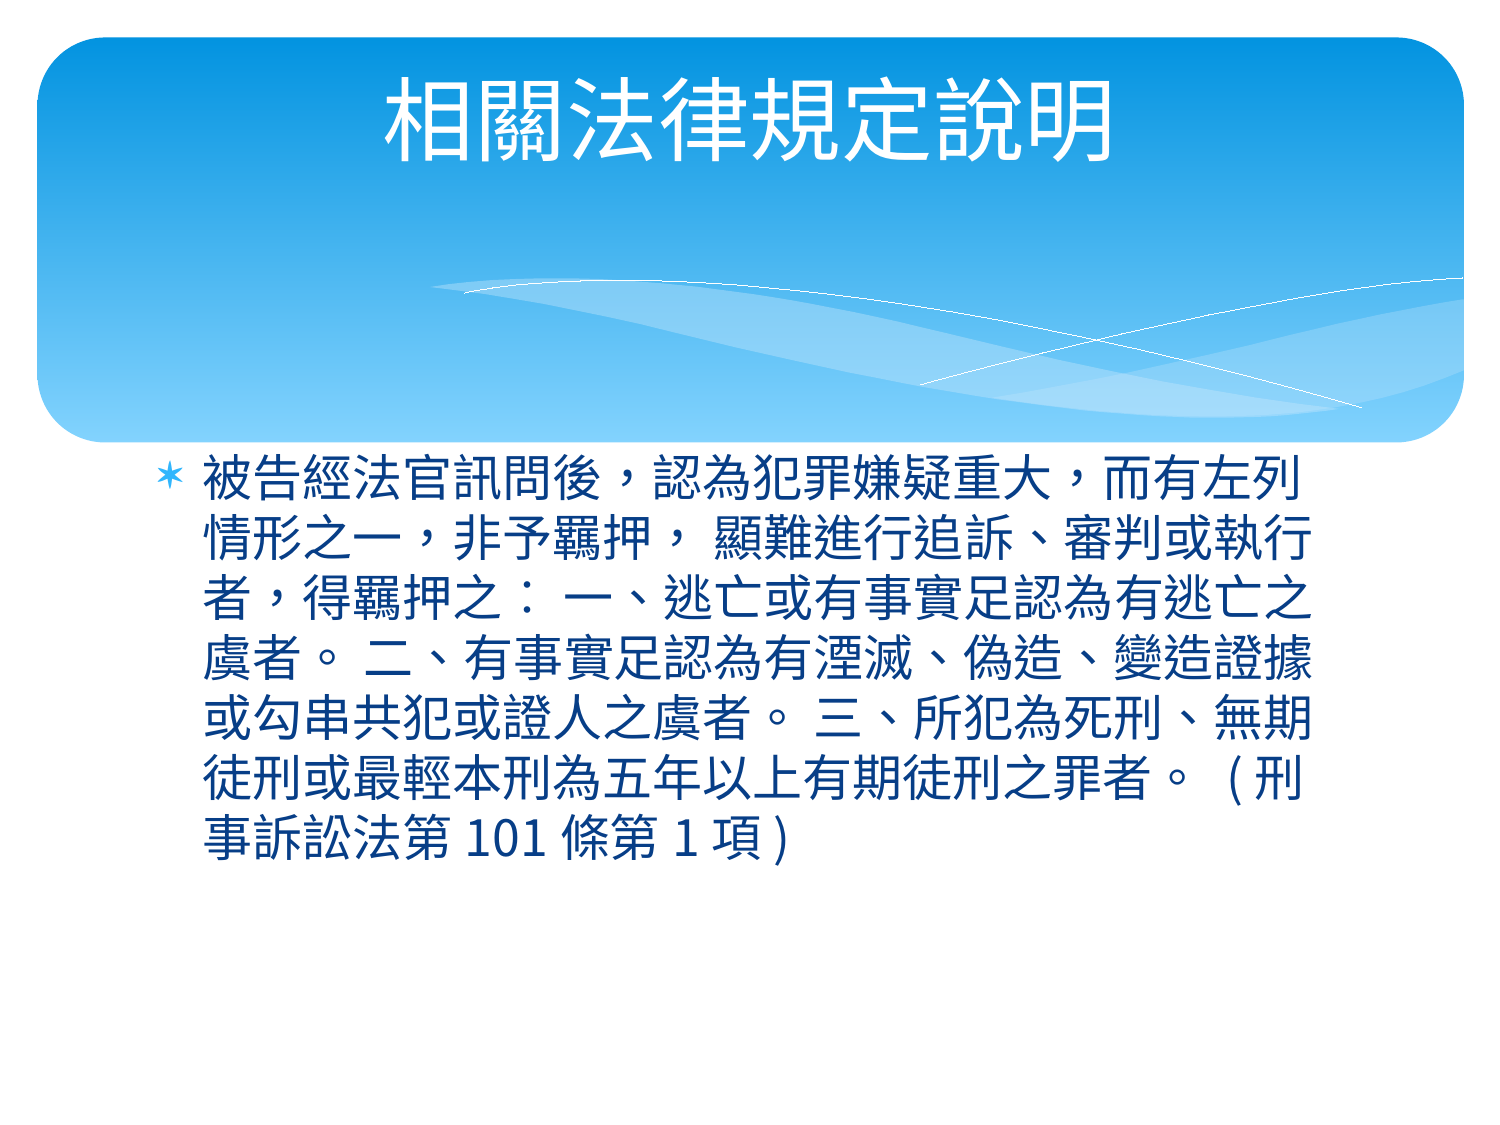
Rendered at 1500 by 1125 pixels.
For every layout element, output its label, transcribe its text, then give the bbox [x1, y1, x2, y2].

title 相關法律規定說明 [75, 55, 1425, 261]
list 被告經法官訊問後，認為犯罪嫌疑重大，而有左列情形之一，非予羈押， 顯難進行追訴、審判或執行者，得羈押之︰ 一、逃亡或有事實足認為有逃亡之虞者。 二、有事實足認為有湮滅、偽造、變造證據或勾串共犯或證人之虞者。 三、所犯為死刑、無期徒刑或最輕本刑為五年以上有期徒刑之罪者。 (刑事訴訟法第101條第1項) [143, 438, 1359, 1005]
